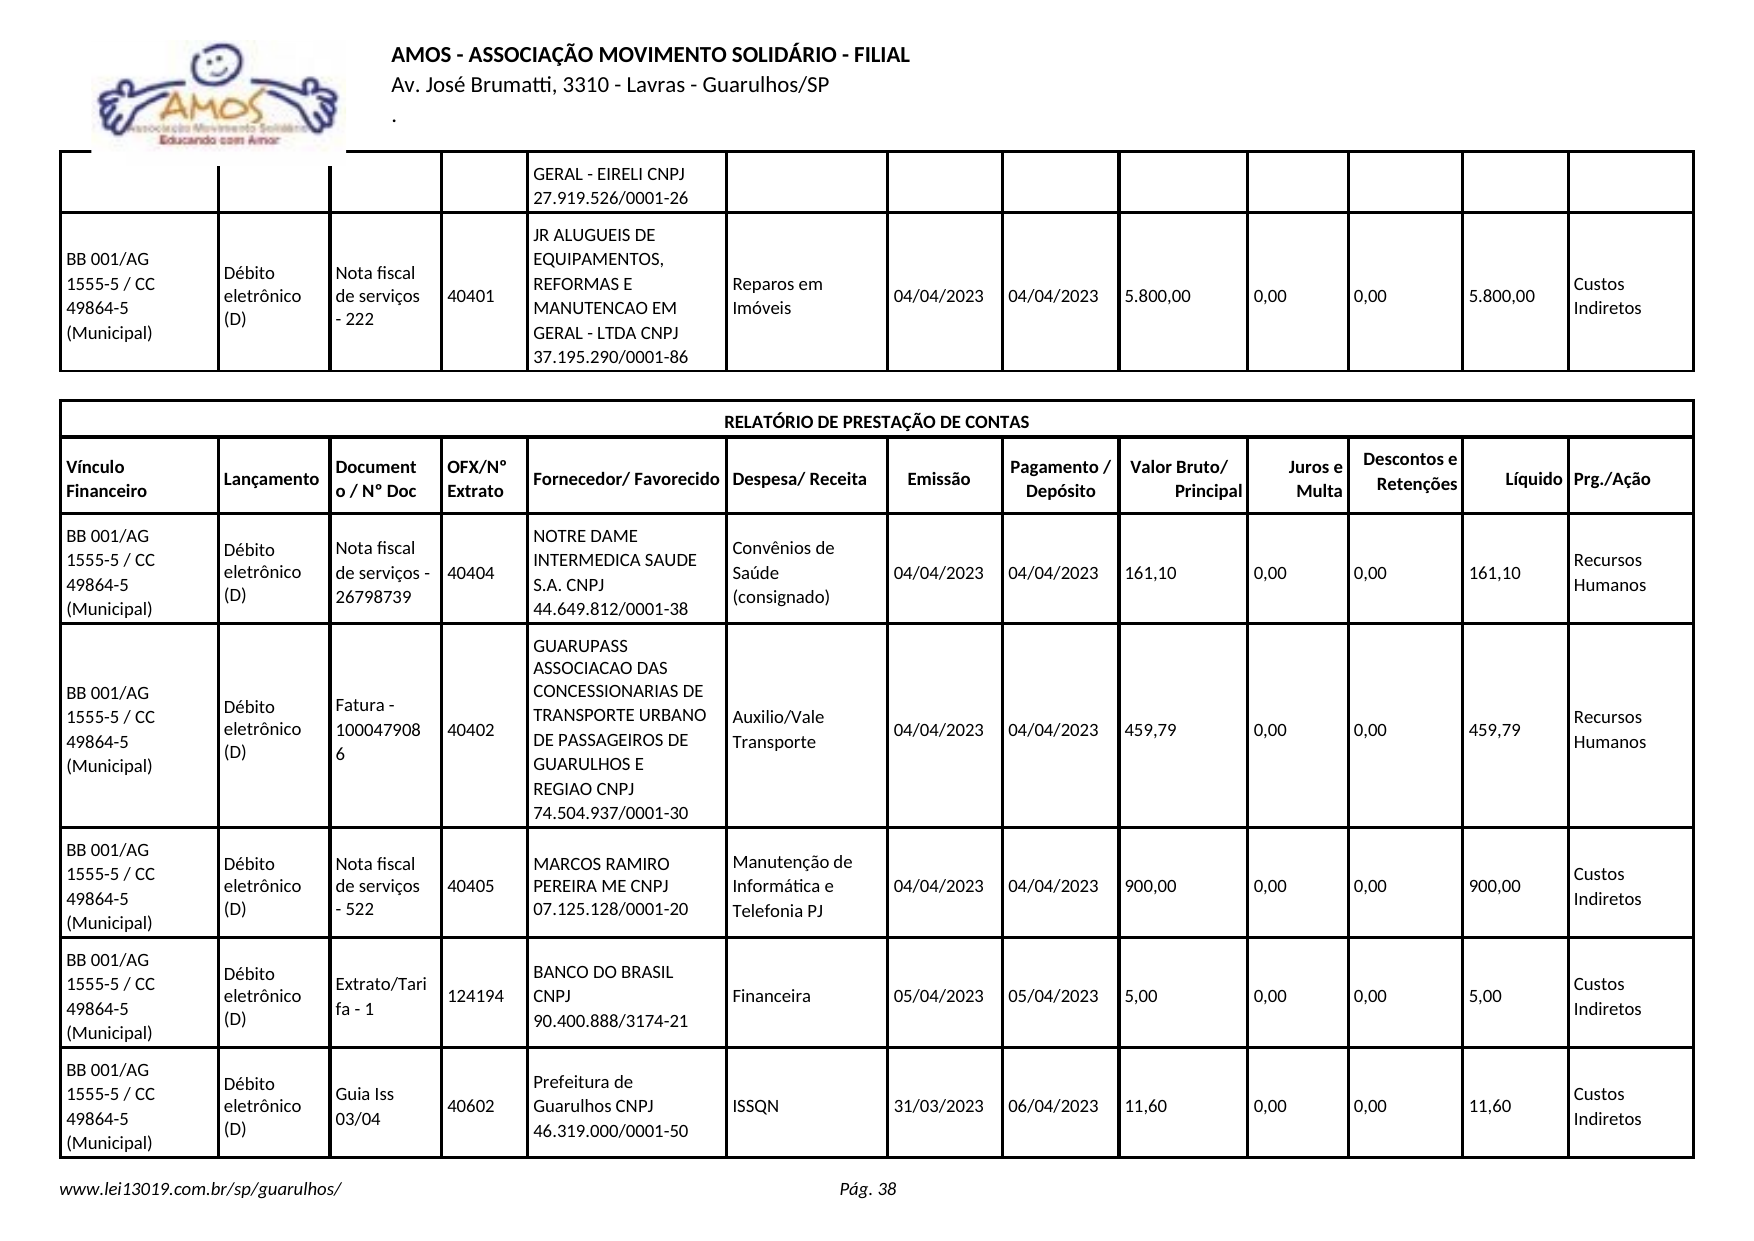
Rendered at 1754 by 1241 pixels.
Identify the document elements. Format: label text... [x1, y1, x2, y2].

table_cell [332, 153, 440, 211]
table_cell 124194 [443, 939, 526, 1046]
table_cell BANCO DO BRASIL CNPJ 90.400.888/3174-21 [529, 939, 725, 1046]
table_cell [220, 166, 328, 211]
table_cell 0,00 [1350, 829, 1461, 936]
table_cell 40401 [443, 214, 526, 370]
table_cell 04/04/2023 [1004, 515, 1117, 622]
table_cell 5,00 [1464, 939, 1567, 1046]
table_cell 31/03/2023 [889, 1049, 1001, 1156]
table_cell Nota fiscal de serviços - 522 [332, 829, 440, 936]
table_cell 0,00 [1249, 829, 1347, 936]
table_cell Convênios de Saúde (consignado) [728, 515, 886, 622]
table_cell 0,00 [1350, 515, 1461, 622]
table_cell Débito eletrônico (D) [220, 515, 328, 622]
table_cell [443, 153, 526, 211]
table_cell Líquido [1464, 439, 1567, 512]
table_cell BB 001/AG 1555-5 / CC 49864-5 (Municipal) [62, 939, 217, 1046]
table_cell 161,10 [1464, 515, 1567, 622]
table_cell 0,00 [1249, 515, 1347, 622]
table_cell 40404 [443, 515, 526, 622]
table_cell Nota fiscal de serviços - 222 [332, 214, 440, 370]
table_cell Auxilio/Vale Transporte [728, 625, 886, 826]
table_cell Custos Indiretos [1570, 1049, 1692, 1156]
table_cell 40402 [443, 625, 526, 826]
table_cell Nota fiscal de serviços - 26798739 [332, 515, 440, 622]
table_cell 900,00 [1464, 829, 1567, 936]
table_cell 40602 [443, 1049, 526, 1156]
table_cell 5,00 [1121, 939, 1246, 1046]
table_cell MARCOS RAMIRO PEREIRA ME CNPJ 07.125.128/0001-20 [529, 829, 725, 936]
table_cell 04/04/2023 [889, 515, 1001, 622]
table_cell BB 001/AG 1555-5 / CC 49864-5 (Municipal) [62, 625, 217, 826]
table_cell 0,00 [1350, 214, 1461, 370]
table_cell Guia Iss 03/04 [332, 1049, 440, 1156]
table_header RELATÓRIO DE PRESTAÇÃO DE CONTAS [62, 402, 1692, 435]
table_cell Emissão [889, 439, 1001, 512]
table_cell 06/04/2023 [1004, 1049, 1117, 1156]
table_cell [1570, 153, 1692, 211]
table_cell BB 001/AG 1555-5 / CC 49864-5 (Municipal) [62, 829, 217, 936]
table_cell 04/04/2023 [1004, 214, 1117, 370]
table_cell 04/04/2023 [889, 829, 1001, 936]
table_cell Valor Bruto/ Principal [1121, 439, 1246, 512]
table_cell Débito eletrônico (D) [220, 829, 328, 936]
table_cell 04/04/2023 [1004, 625, 1117, 826]
table_cell Débito eletrônico (D) [220, 1049, 328, 1156]
table_cell 900,00 [1121, 829, 1246, 936]
table_cell GERAL - EIRELI CNPJ 27.919.526/0001-26 [529, 153, 725, 211]
table_cell Recursos Humanos [1570, 625, 1692, 826]
table_cell Despesa/ Receita [728, 439, 886, 512]
table_cell [62, 153, 217, 211]
table_cell Financeira [728, 939, 886, 1046]
table_cell 0,00 [1249, 625, 1347, 826]
table_cell 0,00 [1249, 939, 1347, 1046]
table_cell Vínculo Financeiro [62, 439, 217, 512]
table_cell 0,00 [1249, 214, 1347, 370]
table_cell Recursos Humanos [1570, 515, 1692, 622]
table_cell NOTRE DAME INTERMEDICA SAUDE S.A. CNPJ 44.649.812/0001-38 [529, 515, 725, 622]
table_cell 04/04/2023 [889, 625, 1001, 826]
table_cell GUARUPASS ASSOCIACAO DAS CONCESSIONARIAS DE TRANSPORTE URBANO DE PASSAGEIROS DE GUARULHOS E REGIAO CNPJ 74.504.937/0001-30 [529, 625, 725, 826]
table_cell [1249, 153, 1347, 211]
table_cell Fatura - 100047908 6 [332, 625, 440, 826]
table_cell [1350, 153, 1461, 211]
table_cell Reparos em Imóveis [728, 214, 886, 370]
table_cell 0,00 [1350, 939, 1461, 1046]
table_cell Custos Indiretos [1570, 829, 1692, 936]
table_cell ISSQN [728, 1049, 886, 1156]
table_cell 5.800,00 [1464, 214, 1567, 370]
table_cell Custos Indiretos [1570, 939, 1692, 1046]
table_cell Prefeitura de Guarulhos CNPJ 46.319.000/0001-50 [529, 1049, 725, 1156]
table_cell 5.800,00 [1121, 214, 1246, 370]
table_cell [728, 153, 886, 211]
table_cell Pagamento / Depósito [1004, 439, 1117, 512]
table_cell JR ALUGUEIS DE EQUIPAMENTOS, REFORMAS E MANUTENCAO EM GERAL - LTDA CNPJ 37.195.290/0001-86 [529, 214, 725, 370]
table_cell 05/04/2023 [889, 939, 1001, 1046]
table_cell Document o / Nº Doc [332, 439, 440, 512]
table_cell Débito eletrônico (D) [220, 939, 328, 1046]
table_cell 11,60 [1121, 1049, 1246, 1156]
table_cell 05/04/2023 [1004, 939, 1117, 1046]
table_cell Débito eletrônico (D) [220, 625, 328, 826]
table_cell BB 001/AG 1555-5 / CC 49864-5 (Municipal) [62, 214, 217, 370]
table_cell Lançamento [220, 439, 328, 512]
table_cell BB 001/AG 1555-5 / CC 49864-5 (Municipal) [62, 1049, 217, 1156]
table_cell [1004, 153, 1117, 211]
table_cell 459,79 [1464, 625, 1567, 826]
table_cell Descontos e Retenções [1350, 439, 1461, 512]
table_cell Juros e Multa [1249, 439, 1347, 512]
table_cell Prg./Ação [1570, 439, 1692, 512]
table_cell Fornecedor/ Favorecido [529, 439, 725, 512]
table_cell [1464, 153, 1567, 211]
table_cell Débito eletrônico (D) [220, 214, 328, 370]
table_cell 161,10 [1121, 515, 1246, 622]
table_cell 459,79 [1121, 625, 1246, 826]
table_cell Extrato/Tari fa - 1 [332, 939, 440, 1046]
table_cell 0,00 [1350, 1049, 1461, 1156]
table_cell 0,00 [1350, 625, 1461, 826]
table_cell BB 001/AG 1555-5 / CC 49864-5 (Municipal) [62, 515, 217, 622]
table_cell 0,00 [1249, 1049, 1347, 1156]
table_cell 11,60 [1464, 1049, 1567, 1156]
table_cell 04/04/2023 [889, 214, 1001, 370]
table_cell [889, 153, 1001, 211]
table_cell [1121, 153, 1246, 211]
table_cell Custos Indiretos [1570, 214, 1692, 370]
table_cell Manutenção de Informática e Telefonia PJ [728, 829, 886, 936]
table_cell 40405 [443, 829, 526, 936]
table_cell 04/04/2023 [1004, 829, 1117, 936]
table_cell OFX/Nº Extrato [443, 439, 526, 512]
